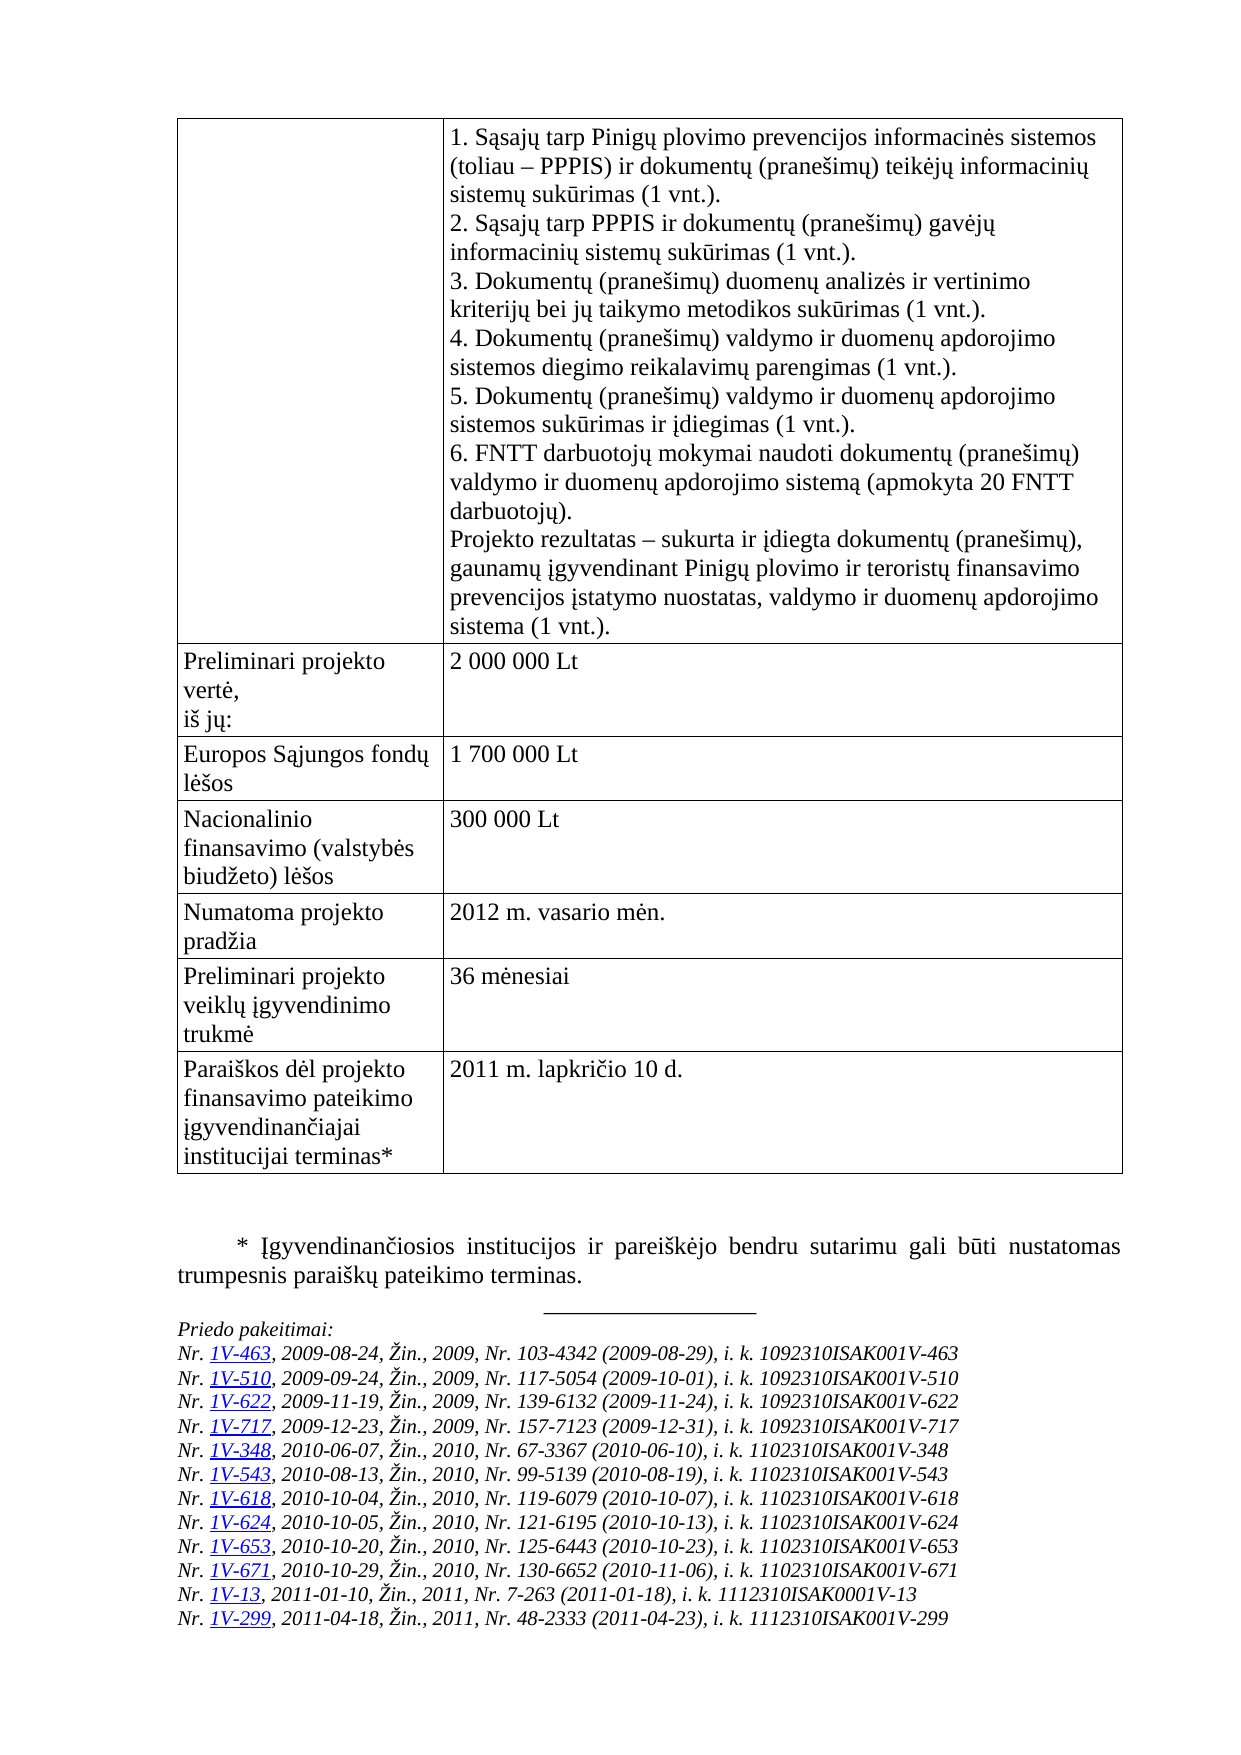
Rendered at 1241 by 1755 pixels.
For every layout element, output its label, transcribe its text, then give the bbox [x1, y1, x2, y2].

table_cell 1. Sąsajų tarp Pinigų plovimo prevencijos informacinės sistemos (toliau – PPPIS) ir dokumentų (pranešimų) teikėjų informacinių sistemų sukūrimas (1 vnt.). 2. Sąsajų tarp PPPIS ir dokumentų (pranešimų) gavėjų informacinių sistemų sukūrimas (1 vnt.). 3. Dokumentų (pranešimų) duomenų analizės ir vertinimo kriterijų bei jų taikymo metodikos sukūrimas (1 vnt.). 4. Dokumentų (pranešimų) valdymo ir duomenų apdorojimo sistemos diegimo reikalavimų parengimas (1 vnt.). 5. Dokumentų (pranešimų) valdymo ir duomenų apdorojimo sistemos sukūrimas ir įdiegimas (1 vnt.). 6. FNTT darbuotojų mokymai naudoti dokumentų (pranešimų) valdymo ir duomenų apdorojimo sistemą (apmokyta 20 FNTT darbuotojų). Projekto rezultatas – sukurta ir įdiegta dokumentų (pranešimų), gaunamų įgyvendinant Pinigų plovimo ir teroristų finansavimo prevencijos įstatymo nuostatas, valdymo ir duomenų apdorojimo sistema (1 vnt.). [444, 119, 1122, 642]
table_cell Nacionalinio finansavimo (valstybės biudžeto) lėšos [178, 801, 443, 893]
table_cell Europos Sąjungos fondų lėšos [178, 737, 443, 800]
text Nr. 1V-622, 2009-11-19, Žin., 2009, Nr. 139-6132 (2009-11-24), i. k. 1092310ISAK001V-622 [177, 1389, 1122, 1413]
table_cell 2012 m. vasario mėn. [444, 894, 1122, 957]
text Nr. 1V-717, 2009-12-23, Žin., 2009, Nr. 157-7123 (2009-12-31), i. k. 1092310ISAK001V-717 [177, 1413, 1122, 1438]
text Priedo pakeitimai: [177, 1317, 1122, 1341]
text Nr. 1V-13, 2011-01-10, Žin., 2011, Nr. 7-263 (2011-01-18), i. k. 1112310ISAK0001V-13 [177, 1582, 1122, 1606]
text Nr. 1V-299, 2011-04-18, Žin., 2011, Nr. 48-2333 (2011-04-23), i. k. 1112310ISAK001V-299 [177, 1606, 1122, 1630]
text Nr. 1V-618, 2010-10-04, Žin., 2010, Nr. 119-6079 (2010-10-07), i. k. 1102310ISAK001V-618 [177, 1486, 1122, 1510]
table_cell 36 mėnesiai [444, 959, 1122, 1051]
text Nr. 1V-653, 2010-10-20, Žin., 2010, Nr. 125-6443 (2010-10-23), i. k. 1102310ISAK001V-653 [177, 1534, 1122, 1558]
text Nr. 1V-348, 2010-06-07, Žin., 2010, Nr. 67-3367 (2010-06-10), i. k. 1102310ISAK001V-348 [177, 1438, 1122, 1462]
text Nr. 1V-543, 2010-08-13, Žin., 2010, Nr. 99-5139 (2010-08-19), i. k. 1102310ISAK001V-543 [177, 1462, 1122, 1486]
text * Įgyvendinančiosios institucijos ir pareiškėjo bendru sutarimu gali būti nustatomas trumpesnis paraiškų pateikimo terminas. [177, 1231, 1122, 1288]
table_cell 1 700 000 Lt [444, 737, 1122, 800]
text Nr. 1V-510, 2009-09-24, Žin., 2009, Nr. 117-5054 (2009-10-01), i. k. 1092310ISAK001V-510 [177, 1365, 1122, 1389]
table_cell [178, 119, 443, 642]
table_cell 300 000 Lt [444, 801, 1122, 893]
table_cell 2011 m. lapkričio 10 d. [444, 1052, 1122, 1172]
text Nr. 1V-463, 2009-08-24, Žin., 2009, Nr. 103-4342 (2009-08-29), i. k. 1092310ISAK001V-463 [177, 1341, 1122, 1365]
text Nr. 1V-671, 2010-10-29, Žin., 2010, Nr. 130-6652 (2010-11-06), i. k. 1102310ISAK001V-671 [177, 1558, 1122, 1582]
table_cell 2 000 000 Lt [444, 644, 1122, 736]
table_cell Preliminari projekto veiklų įgyvendinimo trukmė [178, 959, 443, 1051]
table_cell Numatoma projekto pradžia [178, 894, 443, 957]
table_cell Paraiškos dėl projekto finansavimo pateikimo įgyvendinančiajai institucijai terminas* [178, 1052, 443, 1172]
text _________________ [177, 1288, 1122, 1317]
text Nr. 1V-624, 2010-10-05, Žin., 2010, Nr. 121-6195 (2010-10-13), i. k. 1102310ISAK001V-624 [177, 1510, 1122, 1534]
table_cell Preliminari projekto vertė, iš jų: [178, 644, 443, 736]
